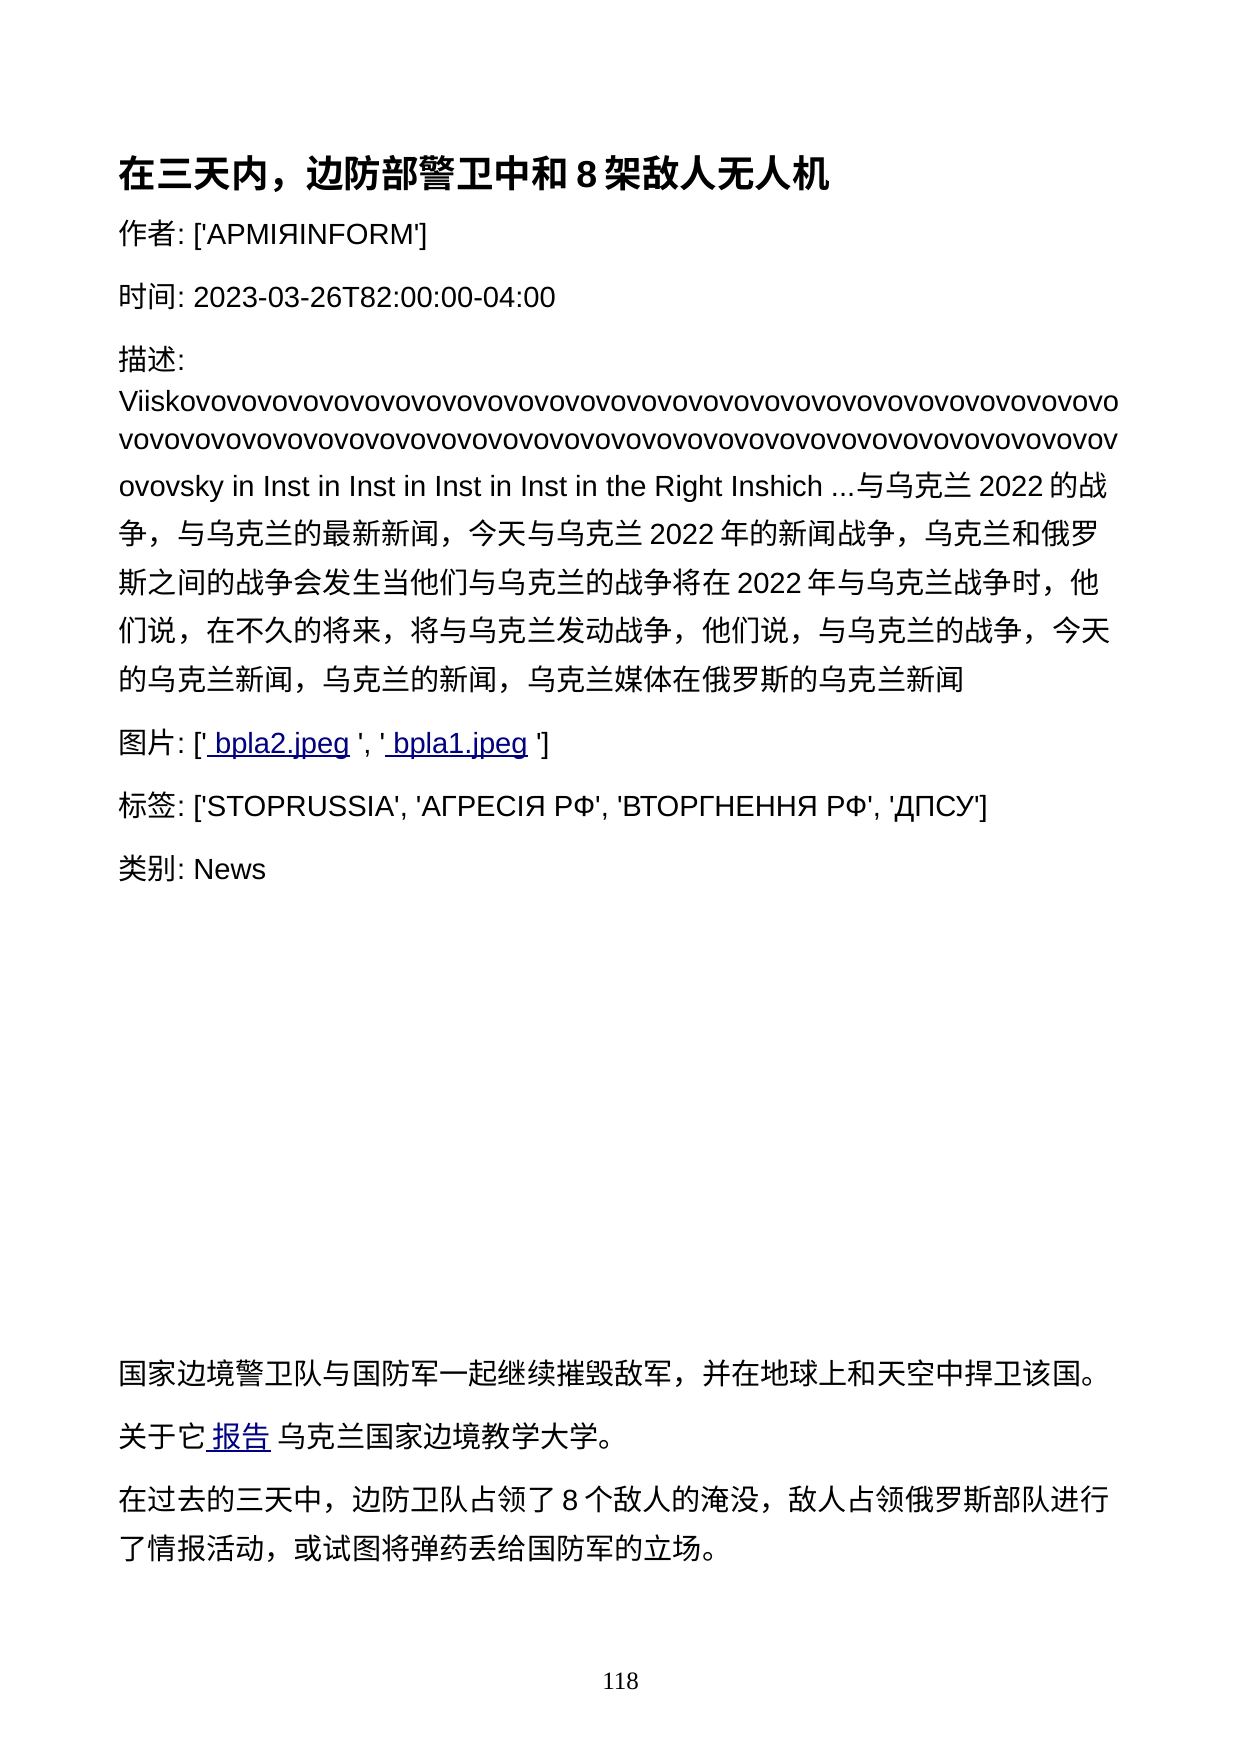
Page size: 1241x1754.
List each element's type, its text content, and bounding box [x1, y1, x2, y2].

text 描述: Viiskovovovovovovovovovovovovovovovovovovovovovovovovovovovovovovovovovovovovovovovovovovovovovovovovovovovovovovovovovovovovovovovovovsky in Inst in Inst in Inst in Inst in the Right Inshich ...与乌克兰2022的战争，与乌克兰的最新新闻，今天与乌克兰2022年的新闻战争，乌克兰和俄罗斯之间的战争会发生当他们与乌克兰的战争将在2022年与乌克兰战争时，他们说，在不久的将来，将与乌克兰发动战争，他们说，与乌克兰的战争，今天的乌克兰新闻，乌克兰的新闻，乌克兰媒体在俄罗斯的乌克兰新闻 [118, 337, 1122, 699]
text 类别: News [118, 846, 1122, 888]
text 在过去的三天中，边防卫队占领了8个敌人的淹没，敌人占领俄罗斯部队进行了情报活动，或试图将弹药丢给国防军的立场。 [118, 1477, 1122, 1568]
text 国家边境警卫队与国防军一起继续摧毁敌军，并在地球上和天空中捍卫该国。 [118, 909, 1122, 1393]
text 时间: 2023-03-26T82:00:00-04:00 [118, 273, 1122, 316]
text 关于它 报告 乌克兰国家边境教学大学。 [118, 1414, 1122, 1456]
subtitle 在三天内，边防部警卫中和8架敌人无人机 [118, 143, 1122, 198]
text 图片: [' bpla2.jpeg ', ' bpla1.jpeg '] [118, 719, 1122, 762]
text 标签: ['STOPRUSSIA', 'АГРЕСІЯ РФ', 'ВТОРГНЕННЯ РФ', 'ДПСУ'] [118, 783, 1122, 825]
text 作者: ['АРМІЯINFORM'] [118, 210, 1122, 253]
